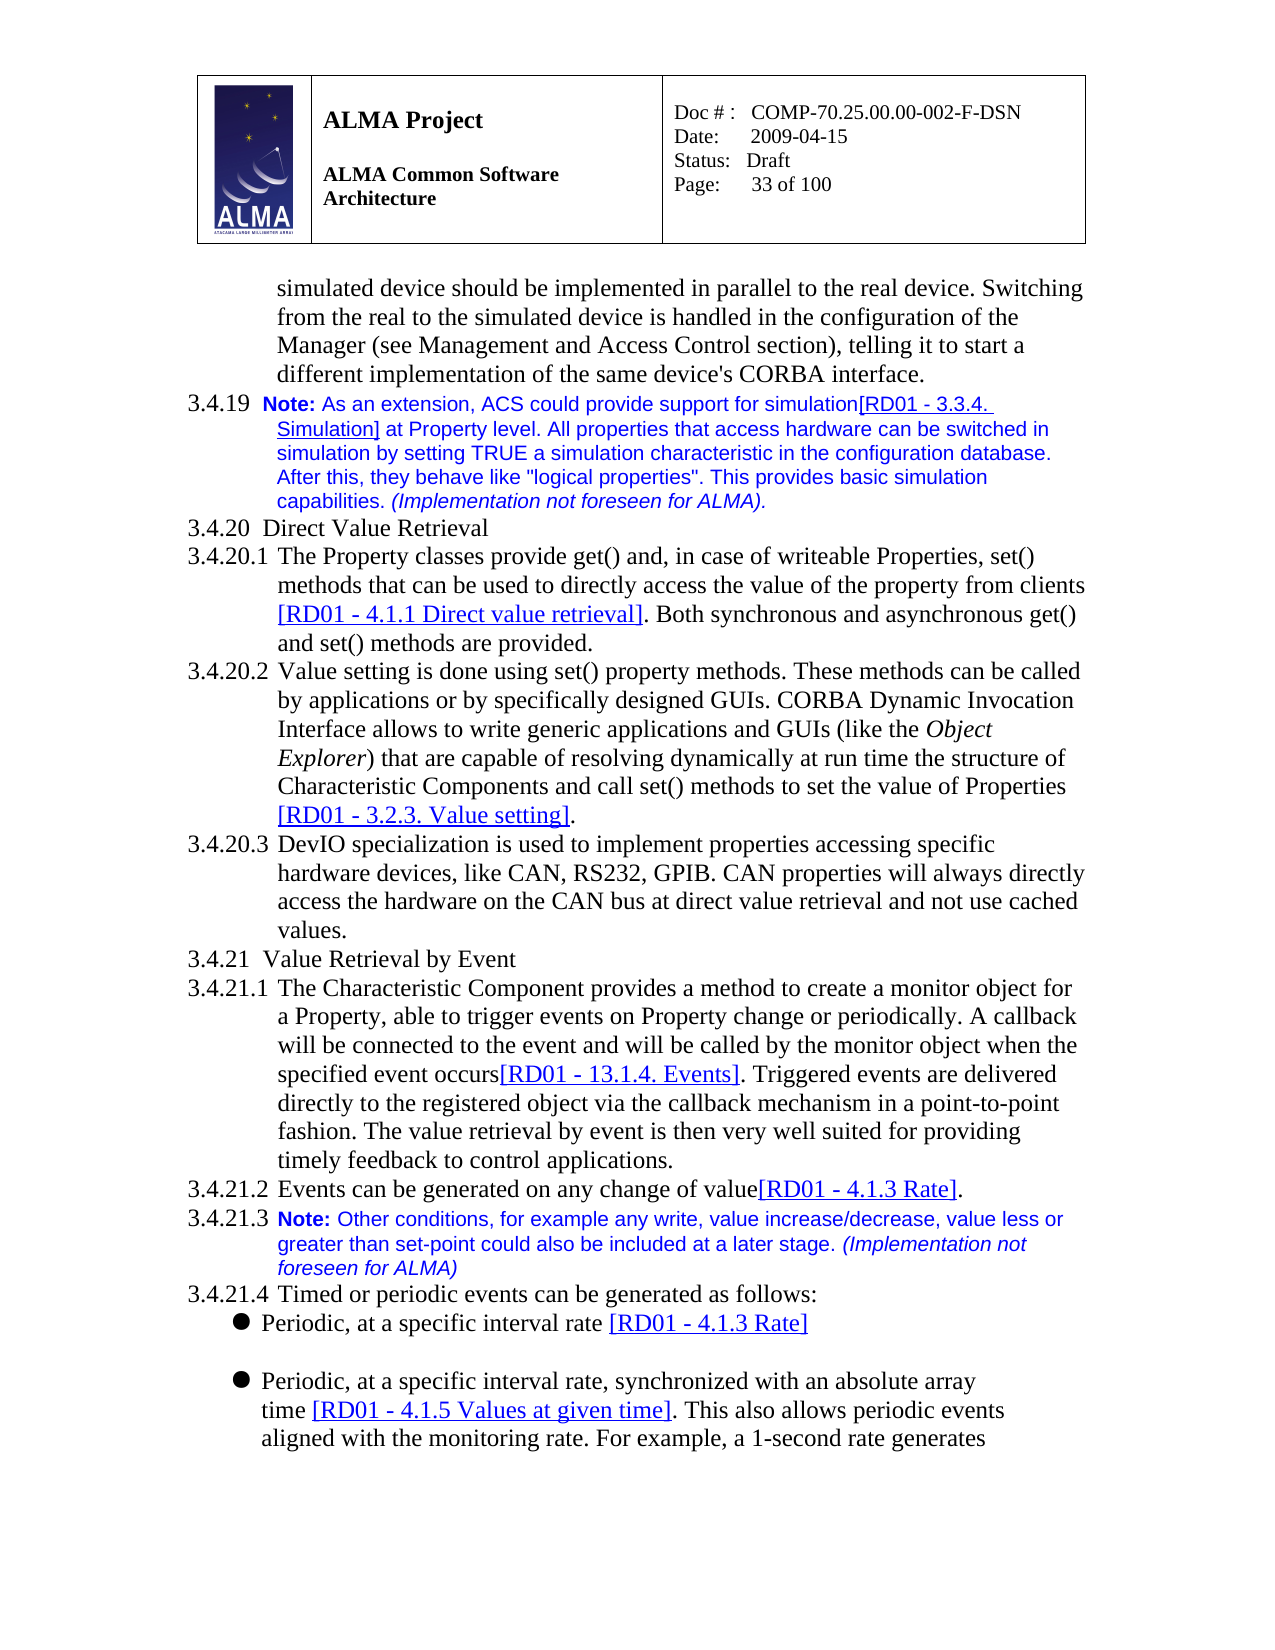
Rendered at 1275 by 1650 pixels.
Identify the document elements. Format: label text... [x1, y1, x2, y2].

subtitle Value setting is done using set() property methods. These methods can be called by applications or by specifically designed GUIs. CORBA Dynamic Invocation Interface allows to write generic applications and GUIs (like the Object Explorer) that are capable of resolving dynamically at run time the structure of Characteristic Components and call set() methods to set the value of Properties [RD01 - 3.2.3. Value setting]. [187, 656, 1087, 829]
picture [214, 85, 293, 235]
subtitle Note: Other conditions, for example any write, value increase/decrease, value less or greater than set-point could also be included at a later stage. (Implementation not foreseen for ALMA) [187, 1203, 1087, 1279]
subtitle Note: As an extension, ACS could provide support for simulation[RD01 - 3.3.4. Simulation] at Property level. All properties that access hardware can be switched in simulation by setting TRUE a simulation characteristic in the configuration database. After this, they behave like "logical properties". This provides basic simulation capabilities. (Implementation not foreseen for ALMA). [187, 388, 1087, 513]
subtitle The Property classes provide get() and, in case of writeable Properties, set() methods that can be used to directly access the value of the property from clients [RD01 - 4.1.1 Direct value retrieval]. Both synchronous and asynchronous get() and set() methods are provided. [187, 541, 1087, 656]
subtitle Events can be generated on any change of value[RD01 - 4.1.3 Rate]. [187, 1174, 1087, 1203]
subtitle Value Retrieval by Event [187, 944, 1087, 973]
subtitle Direct Value Retrieval [187, 513, 1087, 541]
subtitle DevIO specialization is used to implement properties accessing specific hardware devices, like CAN, RS232, GPIB. CAN properties will always directly access the hardware on the CAN bus at direct value retrieval and not use cached values. [187, 829, 1087, 944]
list Periodic, at a specific interval rate, synchronized with an absolute array time [RD01 - 4.1.5 Values at given time]. This also allows periodic events aligned with the monitoring rate. For example, a 1-second rate generates [232, 1366, 1012, 1452]
subtitle The Characteristic Component provides a method to create a monitor object for a Property, able to trigger events on Property change or periodically. A callback will be connected to the event and will be called by the monitor object when the specified event occurs[RD01 - 13.1.4. Events]. Triggered events are delivered directly to the registered object via the callback mechanism in a point-to-point fashion. The value retrieval by event is then very well suited for providing timely feedback to control applications. [187, 973, 1087, 1174]
list Periodic, at a specific interval rate [RD01 - 4.1.3 Rate] [232, 1308, 1012, 1337]
subtitle simulated device should be implemented in parallel to the real device. Switching from the real to the simulated device is handled in the configuration of the Manager (see Management and Access Control section), telling it to start a different implementation of the same device's CORBA interface. [187, 273, 1087, 388]
subtitle Timed or periodic events can be generated as follows: [187, 1279, 1087, 1308]
